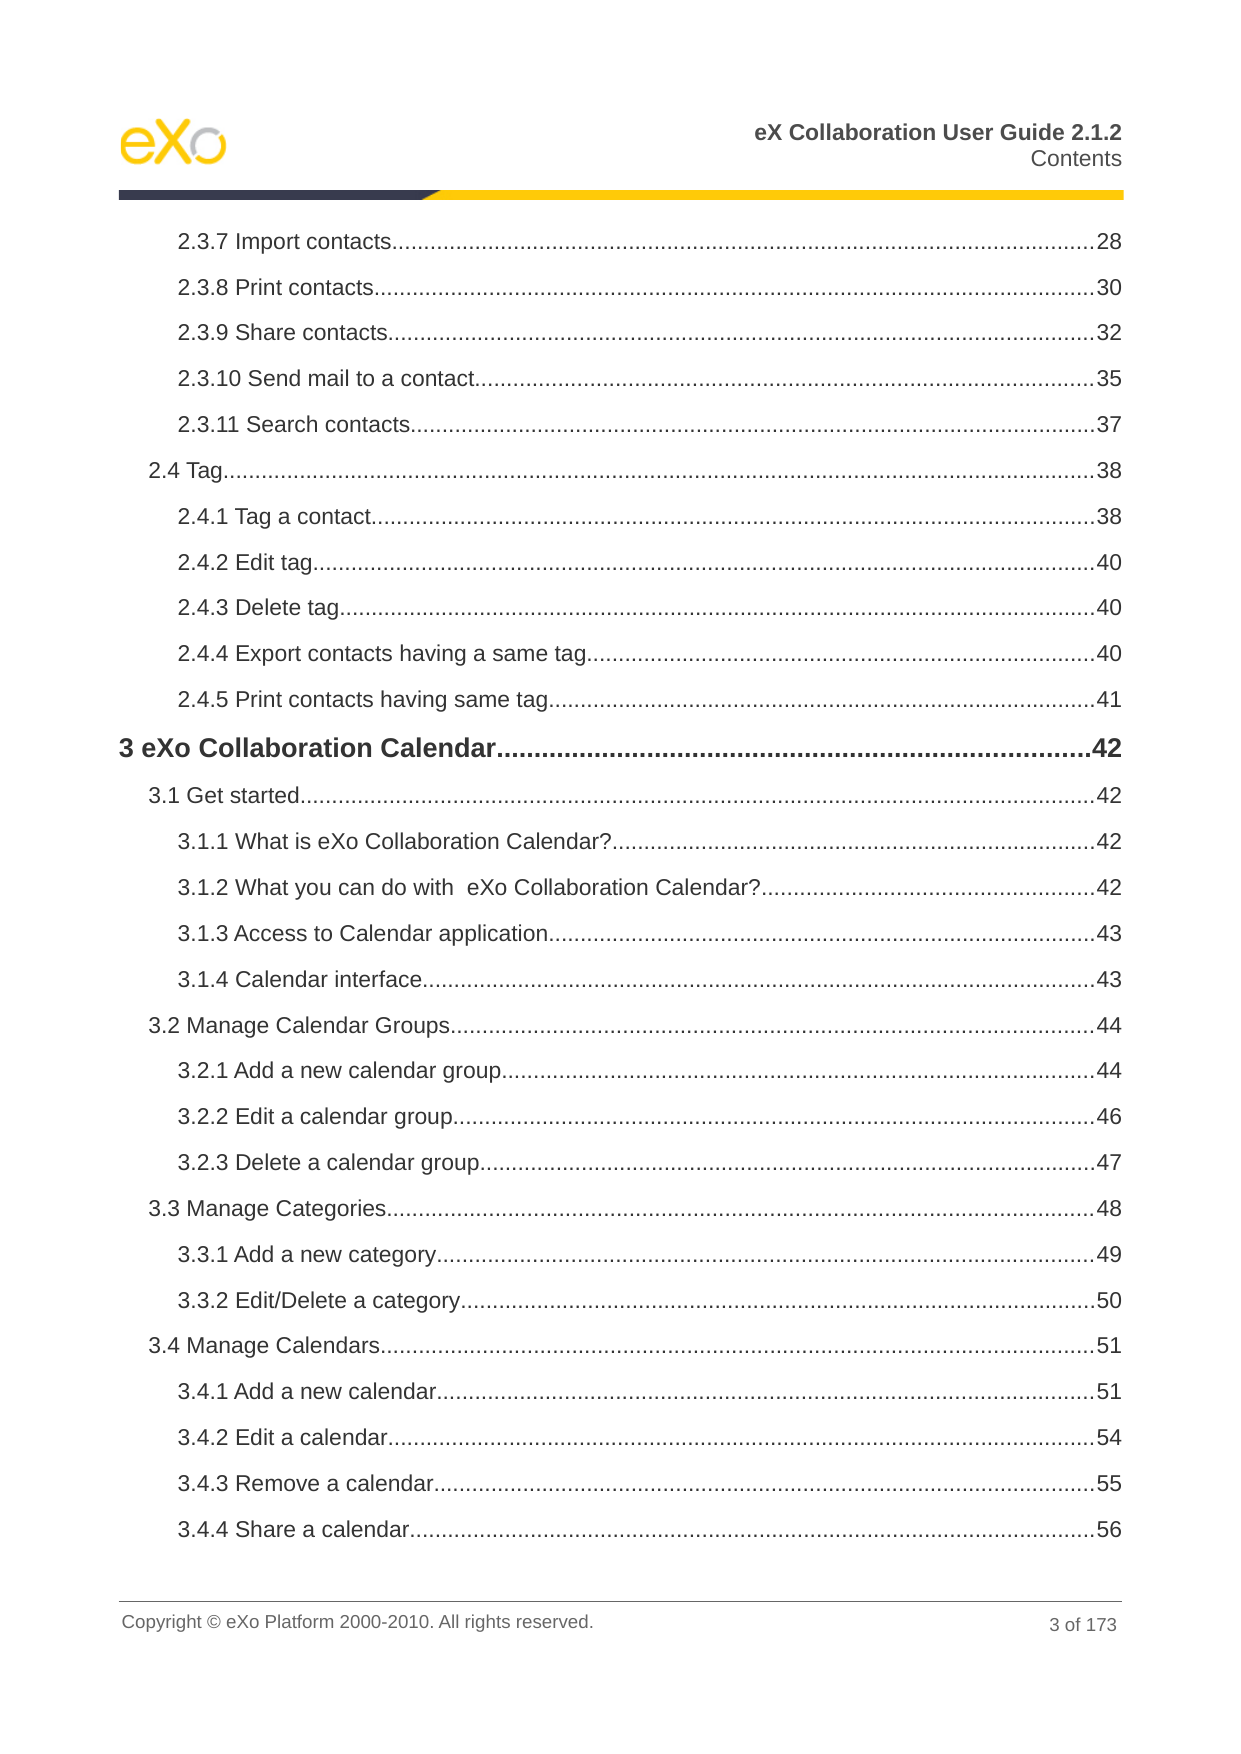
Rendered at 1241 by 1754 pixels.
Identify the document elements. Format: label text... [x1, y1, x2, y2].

text 3.4.4 Share a calendar 56 [177, 1516, 1122, 1542]
text 3.1.4 Calendar interface 43 [177, 966, 1122, 992]
text 2.3.7 Import contacts 28 [177, 228, 1122, 254]
text 2.3.11 Search contacts 37 [177, 411, 1122, 437]
text 2.4.4 Export contacts having a same tag 40 [177, 640, 1122, 666]
text 2.3.8 Print contacts 30 [177, 273, 1122, 300]
text 3.2.1 Add a new calendar group 44 [177, 1057, 1122, 1084]
text 2.3.10 Send mail to a contact 35 [177, 365, 1122, 391]
text 3.3 Manage Categories 48 [148, 1195, 1122, 1221]
text 2.3.9 Share contacts 32 [177, 319, 1122, 346]
text 3.4.3 Remove a calendar 55 [177, 1470, 1122, 1496]
text 3.1 Get started 42 [148, 782, 1122, 809]
text 2.4.1 Tag a contact 38 [177, 503, 1122, 529]
text 3.2 Manage Calendar Groups 44 [148, 1012, 1122, 1038]
text 3 eXo Collaboration Calendar 42 [118, 732, 1122, 763]
text 2.4 Tag 38 [148, 457, 1122, 483]
picture [120, 118, 227, 165]
text 2.4.2 Edit tag 40 [177, 548, 1122, 575]
text 3.1.1 What is eXo Collaboration Calendar? 42 [177, 828, 1122, 855]
text 3.2.2 Edit a calendar group 46 [177, 1103, 1122, 1130]
text 3.4 Manage Calendars 51 [148, 1332, 1122, 1359]
text 3.3.2 Edit/Delete a category 50 [177, 1287, 1122, 1313]
text 3.4.2 Edit a calendar 54 [177, 1424, 1122, 1451]
text 2.4.3 Delete tag 40 [177, 594, 1122, 621]
text 2.4.5 Print contacts having same tag 41 [177, 686, 1122, 712]
text 3.3.1 Add a new category 49 [177, 1241, 1122, 1267]
text 3.2.3 Delete a calendar group 47 [177, 1149, 1122, 1176]
picture [118, 190, 1124, 200]
text 3.1.2 What you can do with eXo Collaboration Calendar? 42 [177, 874, 1122, 901]
text 3.4.1 Add a new calendar 51 [177, 1378, 1122, 1405]
text 3.1.3 Access to Calendar application 43 [177, 920, 1122, 946]
